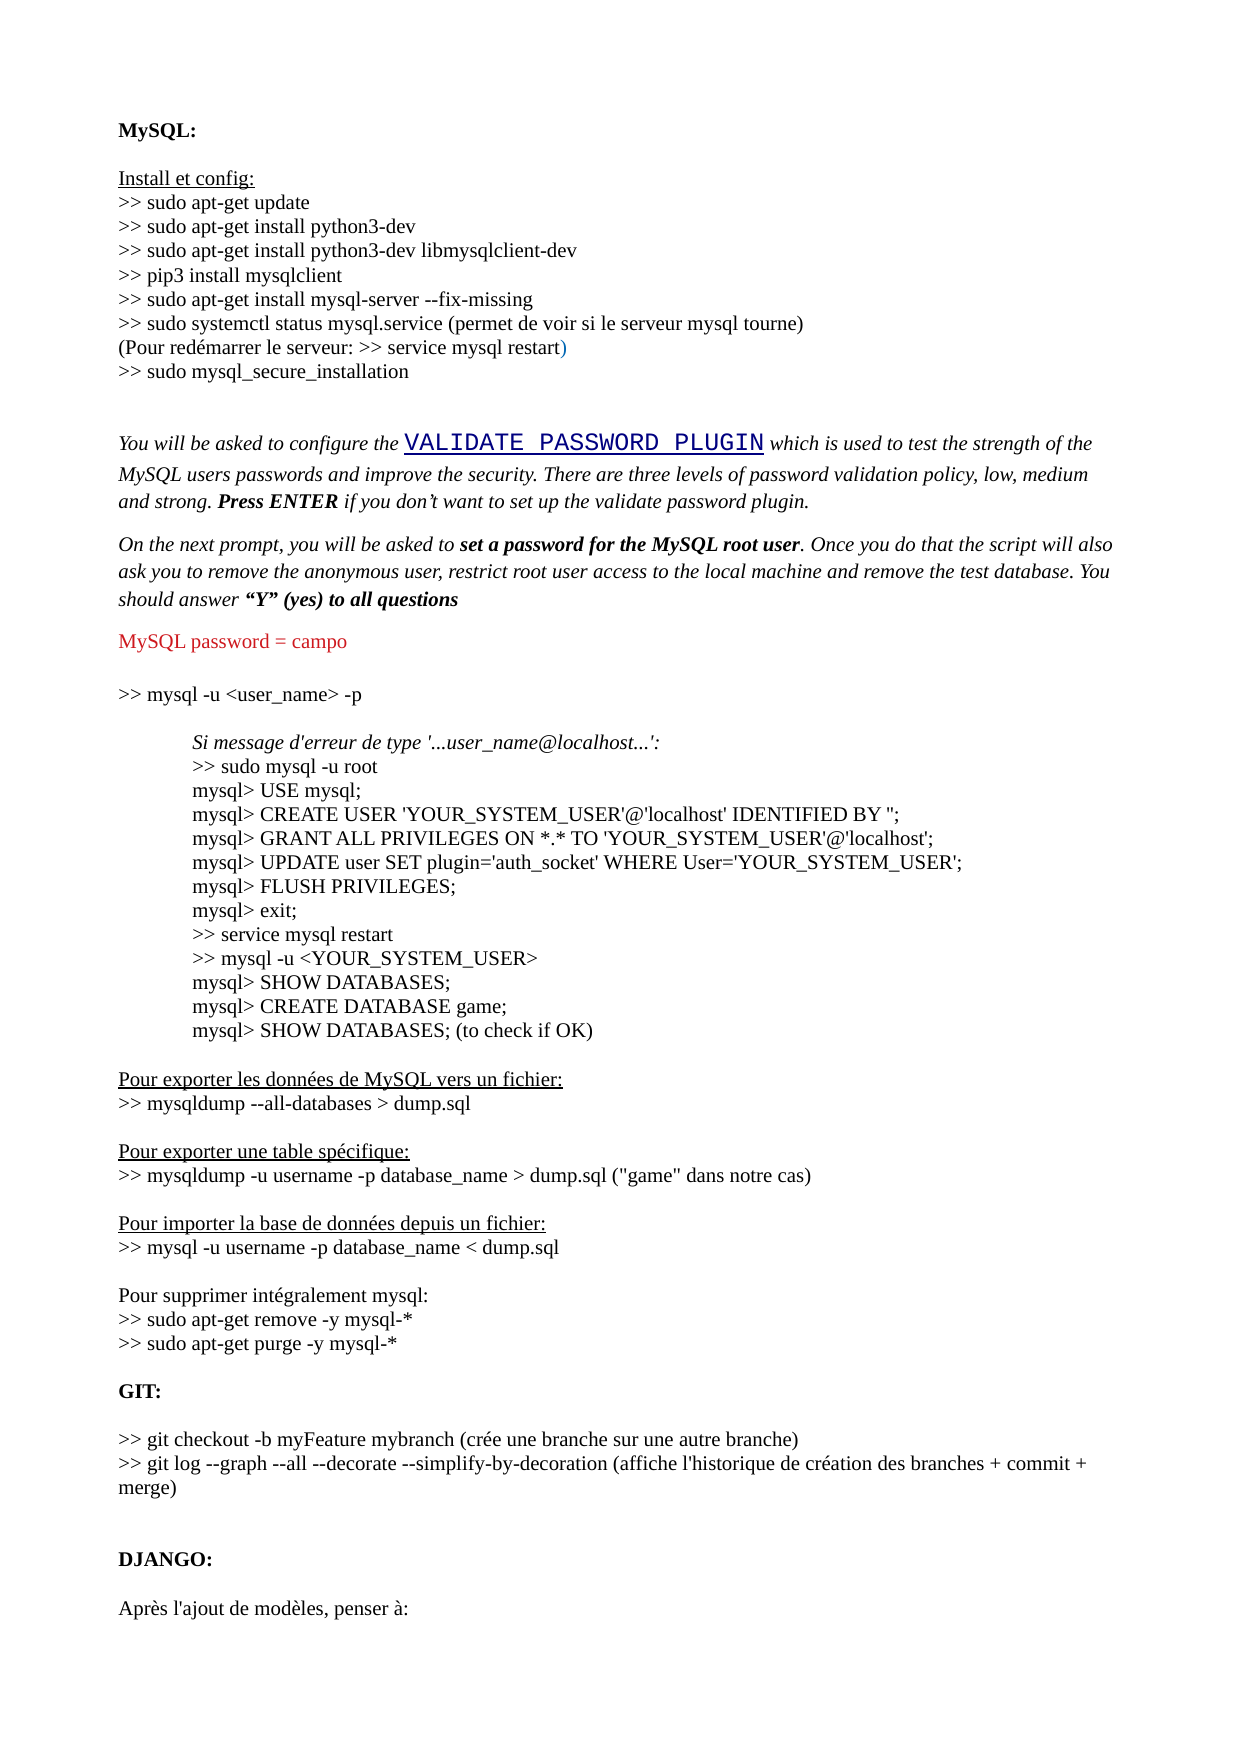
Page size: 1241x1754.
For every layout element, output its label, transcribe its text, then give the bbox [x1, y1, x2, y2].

text >> git log --graph --all --decorate --simplify-by-decoration (affiche l'historique de création des branches + commit + merge) [118, 1451, 1122, 1499]
text mysql> CREATE USER 'YOUR_SYSTEM_USER'@'localhost' IDENTIFIED BY ''; [118, 802, 1122, 826]
text >> sudo mysql_secure_installation [118, 359, 1122, 383]
text >> sudo systemctl status mysql.service (permet de voir si le serveur mysql tourne) [118, 311, 1122, 335]
text Pour supprimer intégralement mysql: [118, 1283, 1122, 1307]
text >> mysql -u <user_name> -p [118, 681, 1122, 706]
text Pour importer la base de données depuis un fichier: [118, 1211, 1122, 1235]
text >> sudo apt-get install mysql-server --fix-missing [118, 287, 1122, 311]
text You will be asked to configure the VALIDATE PASSWORD PLUGIN which is used to test the strength of the MySQL users passwords and improve the security. There are three levels of password validation policy, low, medium and strong. Press ENTER if you don’t want to set up the validate password plugin. [118, 430, 1122, 513]
text mysql> GRANT ALL PRIVILEGES ON *.* TO 'YOUR_SYSTEM_USER'@'localhost'; [118, 826, 1122, 850]
text >> sudo apt-get purge -y mysql-* [118, 1331, 1122, 1355]
text >> service mysql restart [118, 922, 1122, 946]
text Pour exporter une table spécifique: [118, 1139, 1122, 1163]
text >> mysql -u username -p database_name < dump.sql [118, 1235, 1122, 1259]
text mysql> SHOW DATABASES; [118, 970, 1122, 994]
text MySQL password = campo [118, 629, 1122, 653]
text Pour exporter les données de MySQL vers un fichier: [118, 1066, 1122, 1091]
text Après l'ajout de modèles, penser à: [118, 1595, 1122, 1619]
text mysql> CREATE DATABASE game; [118, 994, 1122, 1018]
text On the next prompt, you will be asked to set a password for the MySQL root user. Once you do that the script will also ask you to remove the anonymous user, restrict root user access to the local machine and remove the test database. You should answer “Y” (yes) to all questions [118, 532, 1122, 611]
text GIT: [118, 1379, 1122, 1403]
text mysql> UPDATE user SET plugin='auth_socket' WHERE User='YOUR_SYSTEM_USER'; [118, 850, 1122, 874]
text >> sudo apt-get install python3-dev [118, 214, 1122, 238]
text >> mysql -u <YOUR_SYSTEM_USER> [118, 946, 1122, 970]
text >> sudo mysql -u root [118, 754, 1122, 778]
text >> pip3 install mysqlclient [118, 262, 1122, 287]
text (Pour redémarrer le serveur: >> service mysql restart) [118, 335, 1122, 359]
text >> sudo apt-get install python3-dev libmysqlclient-dev [118, 238, 1122, 262]
text Si message d'erreur de type '...user_name@localhost...': [118, 729, 1122, 754]
text mysql> FLUSH PRIVILEGES; [118, 874, 1122, 898]
text >> mysqldump -u username -p database_name > dump.sql ("game" dans notre cas) [118, 1163, 1122, 1187]
text Install et config: [118, 166, 1122, 190]
text >> mysqldump --all-databases > dump.sql [118, 1091, 1122, 1114]
text mysql> exit; [118, 898, 1122, 922]
text MySQL: [118, 118, 1122, 142]
text DJANGO: [118, 1547, 1122, 1571]
text >> sudo apt-get remove -y mysql-* [118, 1307, 1122, 1331]
text mysql> USE mysql; [118, 778, 1122, 802]
text >> sudo apt-get update [118, 190, 1122, 214]
text mysql> SHOW DATABASES; (to check if OK) [118, 1018, 1122, 1042]
text >> git checkout -b myFeature mybranch (crée une branche sur une autre branche) [118, 1427, 1122, 1451]
